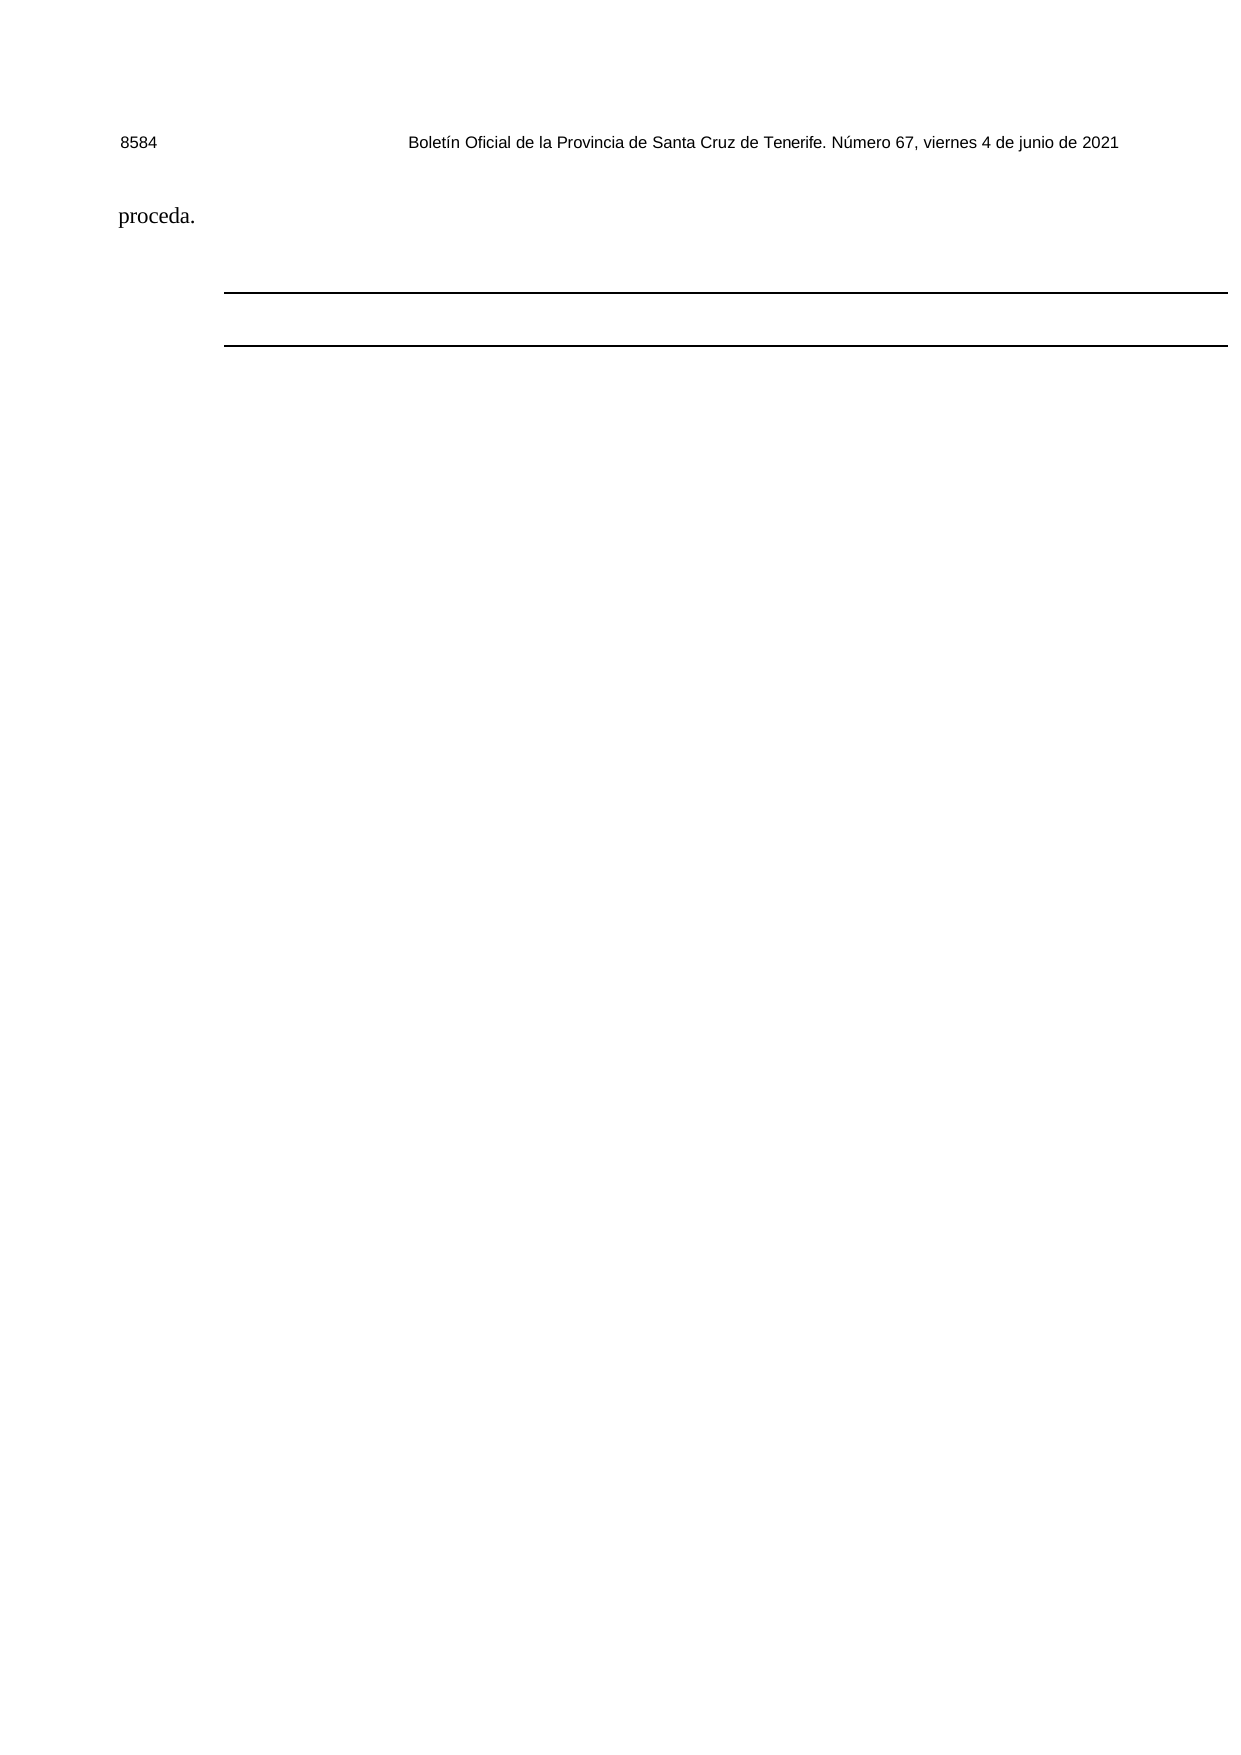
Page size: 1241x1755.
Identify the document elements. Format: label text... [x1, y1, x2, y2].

list proceda. [106, 202, 1122, 229]
